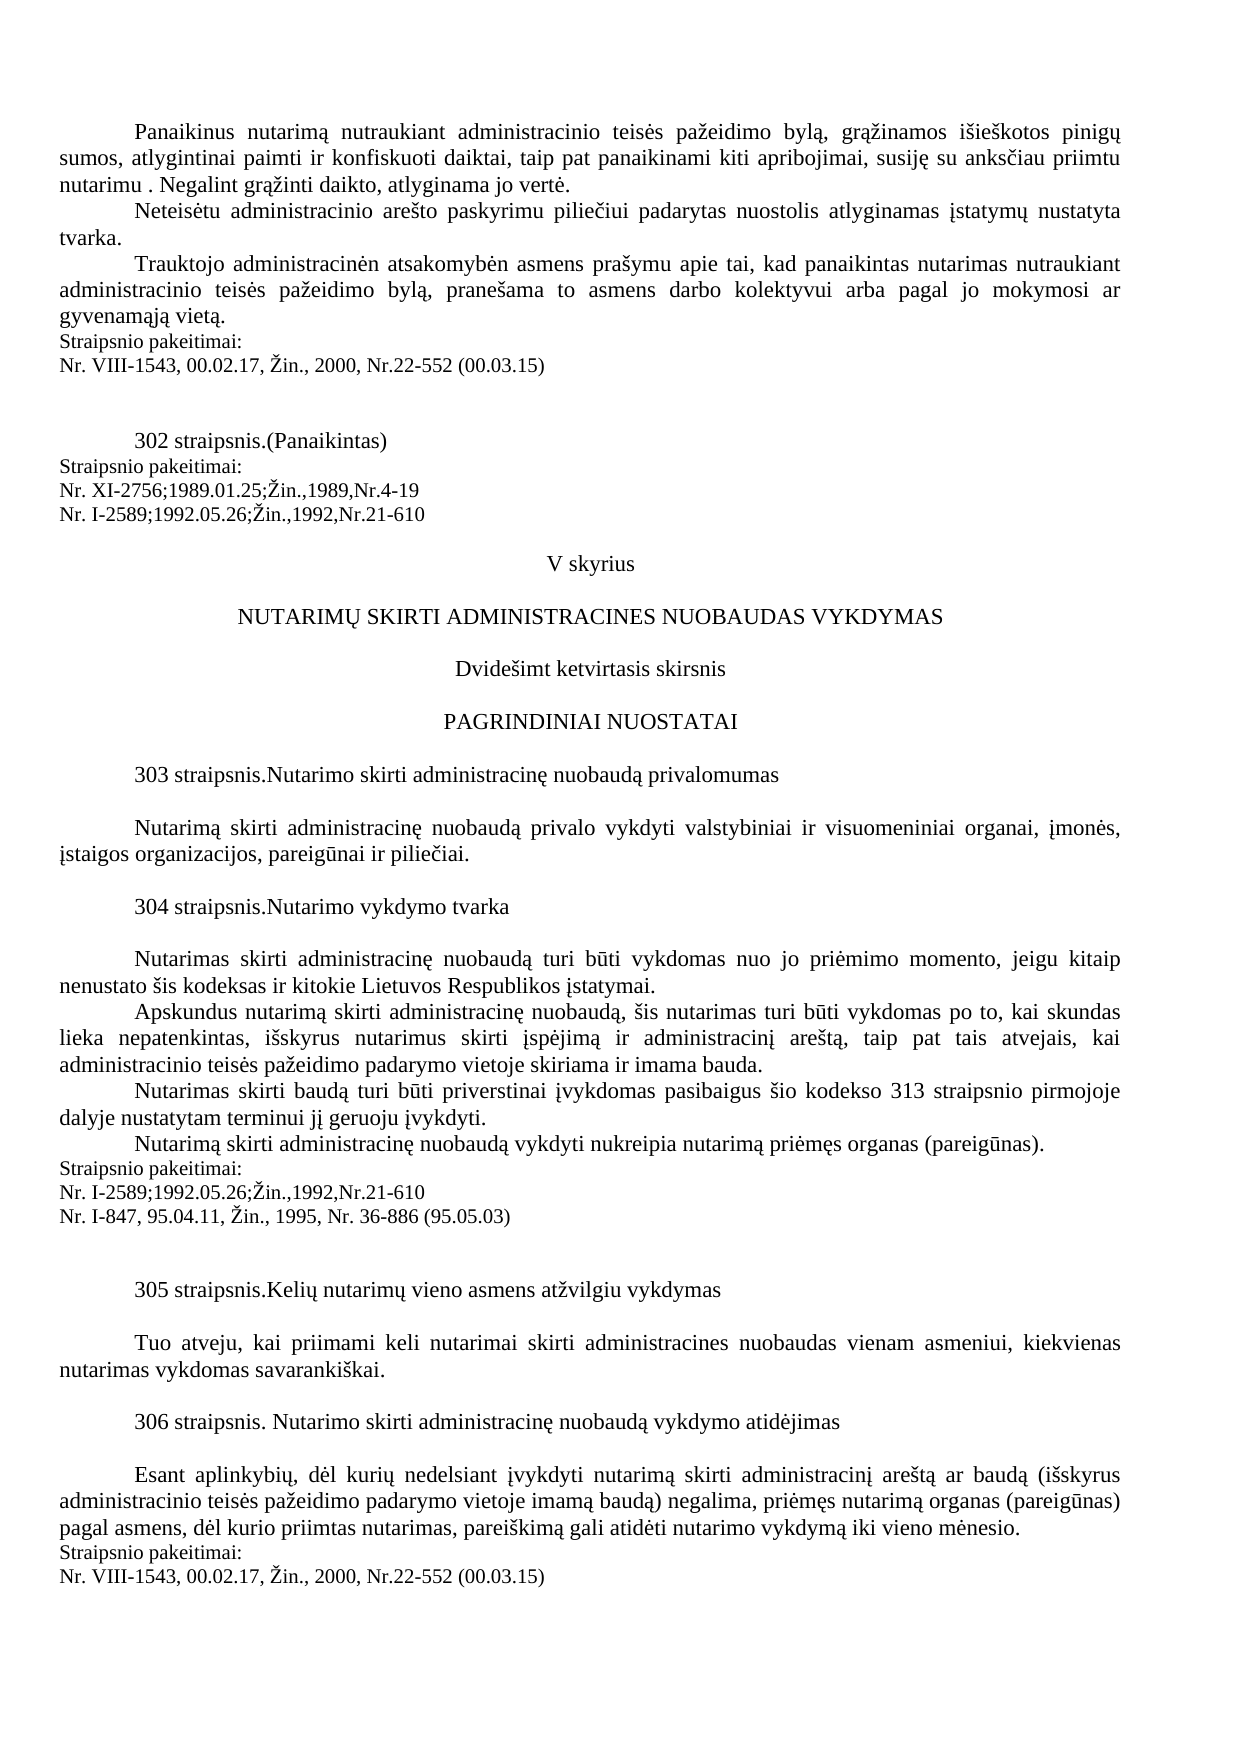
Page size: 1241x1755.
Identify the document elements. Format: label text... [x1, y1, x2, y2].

text V skyrius [59, 550, 1122, 576]
text Straipsnio pakeitimai: [59, 1156, 1122, 1180]
text Nutarimą skirti administracinę nuobaudą privalo vykdyti valstybiniai ir visuomeniniai organai, įmonės, įstaigos organizacijos, pareigūnai ir piliečiai. [59, 814, 1122, 866]
text 306 straipsnis. Nutarimo skirti administracinę nuobaudą vykdymo atidėjimas [134, 1408, 1122, 1435]
text 303 straipsnis.Nutarimo skirti administracinę nuobaudą privalomumas [59, 761, 1122, 787]
text Straipsnio pakeitimai: [59, 454, 1122, 478]
text Nr. I-2589;1992.05.26;Žin.,1992,Nr.21-610 [59, 502, 1122, 526]
text Nutarimas skirti administracinę nuobaudą turi būti vykdomas nuo jo priėmimo momento, jeigu kitaip nenustato šis kodeksas ir kitokie Lietuvos Respublikos įstatymai. [59, 945, 1122, 998]
text PAGRINDINIAI NUOSTATAI [59, 708, 1122, 734]
text Straipsnio pakeitimai: [59, 329, 1122, 353]
text Nr. VIII-1543, 00.02.17, Žin., 2000, Nr.22-552 (00.03.15) [59, 353, 1122, 377]
text Nr. VIII-1543, 00.02.17, Žin., 2000, Nr.22-552 (00.03.15) [59, 1564, 1122, 1588]
text Apskundus nutarimą skirti administracinę nuobaudą, šis nutarimas turi būti vykdomas po to, kai skundas lieka nepatenkintas, išskyrus nutarimus skirti įspėjimą ir administracinį areštą, taip pat tais atvejais, kai administracinio teisės pažeidimo padarymo vietoje skiriama ir imama bauda. [59, 998, 1122, 1077]
text NUTARIMŲ SKIRTI ADMINISTRACINES NUOBAUDAS VYKDYMAS [59, 603, 1122, 629]
text 304 straipsnis.Nutarimo vykdymo tvarka [59, 893, 1122, 919]
text Dvidešimt ketvirtasis skirsnis [59, 656, 1122, 682]
text Trauktojo administracinėn atsakomybėn asmens prašymu apie tai, kad panaikintas nutarimas nutraukiant administracinio teisės pažeidimo bylą, pranešama to asmens darbo kolektyvui arba pagal jo mokymosi ar gyvenamąją vietą. [59, 250, 1122, 329]
text Nutarimą skirti administracinę nuobaudą vykdyti nukreipia nutarimą priėmęs organas (pareigūnas). [59, 1130, 1122, 1156]
text Esant aplinkybių, dėl kurių nedelsiant įvykdyti nutarimą skirti administracinį areštą ar baudą (išskyrus administracinio teisės pažeidimo padarymo vietoje imamą baudą) negalima, priėmęs nutarimą organas (pareigūnas) pagal asmens, dėl kurio priimtas nutarimas, pareiškimą gali atidėti nutarimo vykdymą iki vieno mėnesio. [59, 1461, 1122, 1540]
text Tuo atveju, kai priimami keli nutarimai skirti administracines nuobaudas vienam asmeniui, kiekvienas nutarimas vykdomas savarankiškai. [59, 1329, 1122, 1382]
text Nutarimas skirti baudą turi būti priverstinai įvykdomas pasibaigus šio kodekso 313 straipsnio pirmojoje dalyje nustatytam terminui jį geruoju įvykdyti. [59, 1077, 1122, 1130]
text Panaikinus nutarimą nutraukiant administracinio teisės pažeidimo bylą, grąžinamos išieškotos pinigų sumos, atlygintinai paimti ir konfiskuoti daiktai, taip pat panaikinami kiti apribojimai, susiję su anksčiau priimtu nutarimu . Negalint grąžinti daikto, atlyginama jo vertė. [59, 118, 1122, 197]
text Nr. I-2589;1992.05.26;Žin.,1992,Nr.21-610 [59, 1180, 1122, 1204]
text Nr. XI-2756;1989.01.25;Žin.,1989,Nr.4-19 [59, 478, 1122, 502]
text Straipsnio pakeitimai: [59, 1540, 1122, 1564]
text 305 straipsnis.Kelių nutarimų vieno asmens atžvilgiu vykdymas [59, 1277, 1122, 1303]
text Neteisėtu administracinio arešto paskyrimu piliečiui padarytas nuostolis atlyginamas įstatymų nustatyta tvarka. [59, 197, 1122, 250]
text 302 straipsnis.(Panaikintas) [59, 427, 1122, 454]
text Nr. I-847, 95.04.11, Žin., 1995, Nr. 36-886 (95.05.03) [59, 1204, 1122, 1228]
